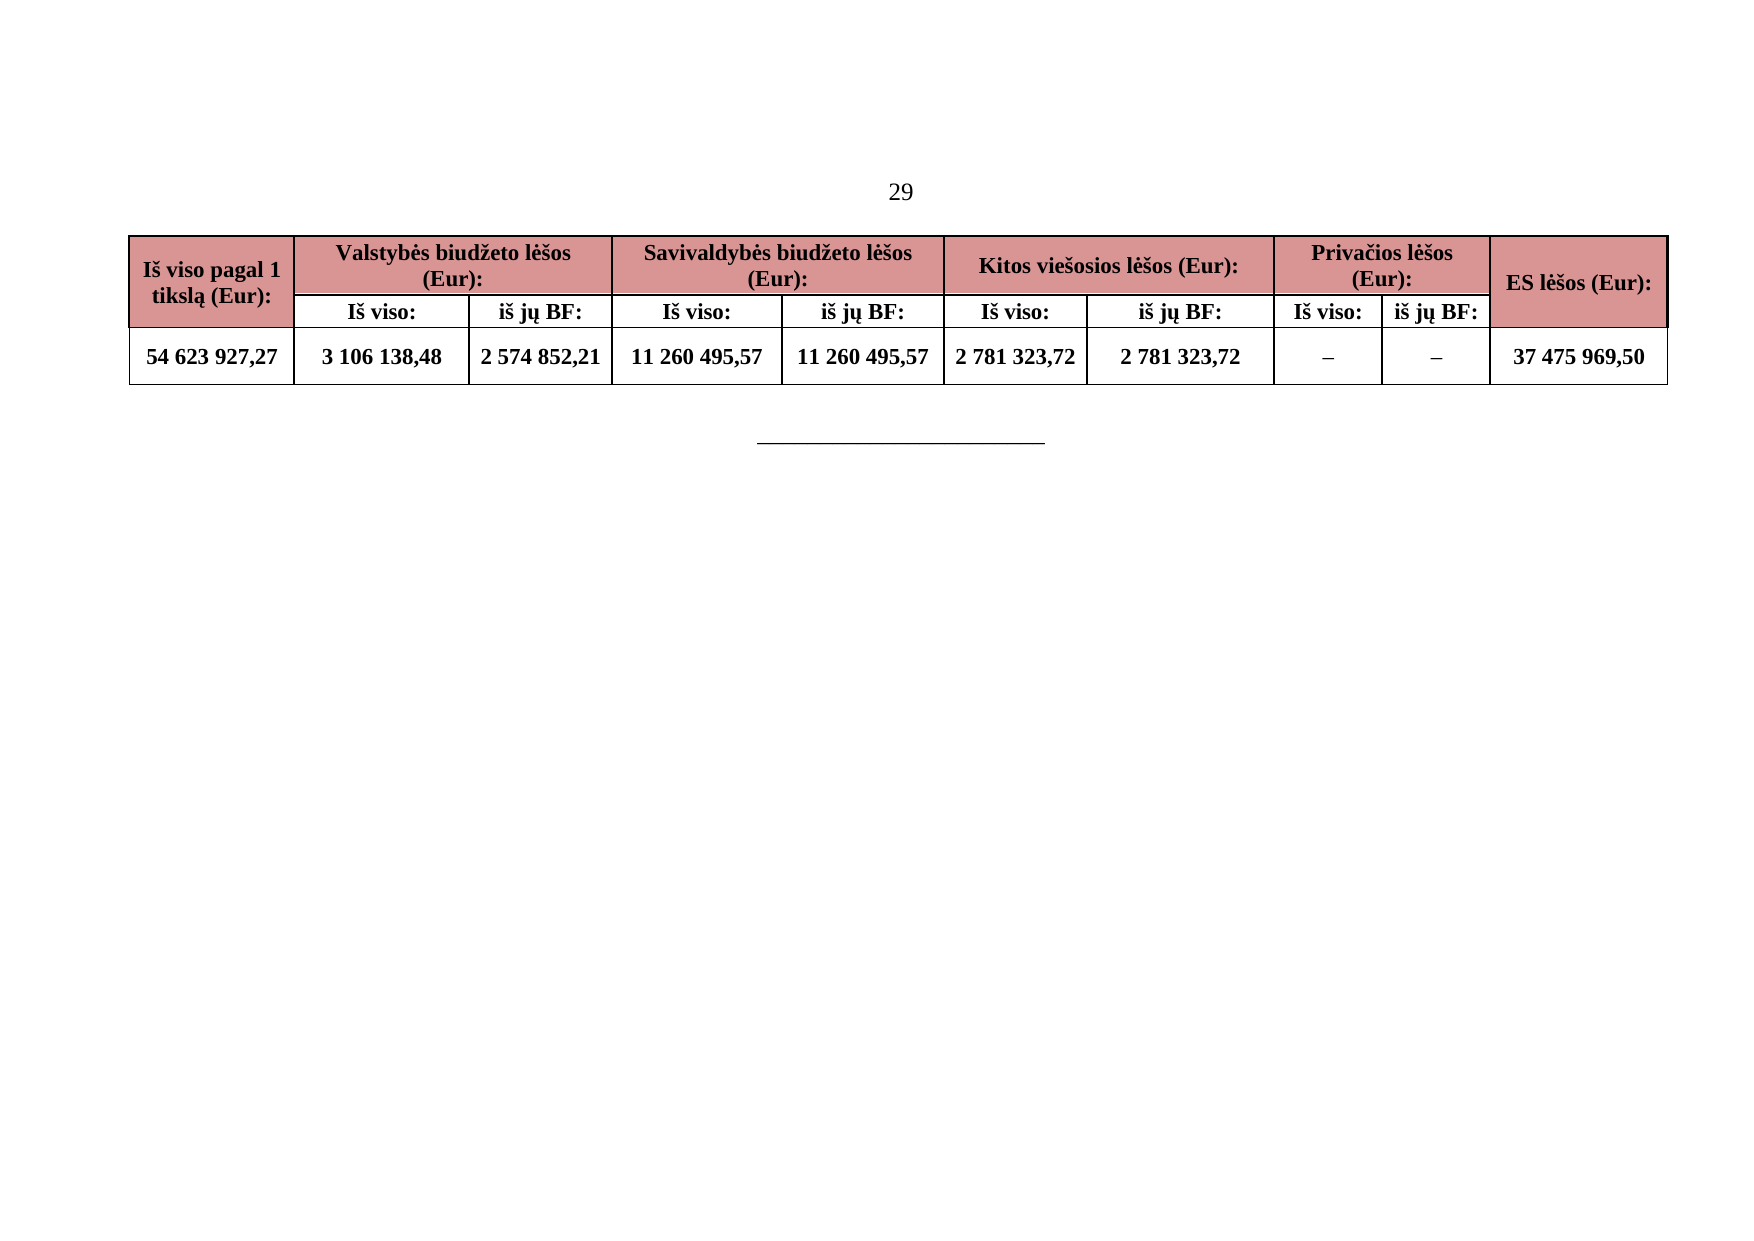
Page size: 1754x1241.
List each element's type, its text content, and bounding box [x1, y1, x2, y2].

table_header Iš viso pagal 1 tikslą (Eur): [130, 237, 293, 327]
table_cell [782, 385, 944, 418]
table_cell 54 623 927,27 [130, 328, 293, 384]
table_cell [1382, 385, 1490, 418]
table_cell [129, 385, 294, 418]
table_cell 37 475 969,50 [1491, 328, 1667, 384]
table_cell [1087, 385, 1274, 418]
table_cell iš jų BF: [1383, 296, 1489, 327]
table_header Valstybės biudžeto lėšos (Eur): [295, 237, 611, 293]
table_header Privačios lėšos (Eur): [1275, 237, 1489, 293]
table_cell Iš viso: [613, 296, 781, 327]
table_header ES lėšos (Eur): [1491, 237, 1666, 327]
table_header Kitos viešosios lėšos (Eur): [945, 237, 1273, 293]
table_cell [469, 385, 612, 418]
table_cell 2 781 323,72 [1088, 328, 1273, 384]
table_cell [1490, 385, 1667, 418]
table_cell [1274, 385, 1382, 418]
table_header Savivaldybės biudžeto lėšos (Eur): [613, 237, 943, 293]
table_cell Iš viso: [945, 296, 1086, 327]
table_cell 2 781 323,72 [945, 328, 1086, 384]
table_cell Iš viso: [1275, 296, 1381, 327]
table_cell iš jų BF: [1088, 296, 1273, 327]
table_cell 2 574 852,21 [470, 328, 611, 384]
table_cell 11 260 495,57 [613, 328, 781, 384]
table_cell – [1275, 328, 1381, 384]
text _______________________ [118, 418, 1683, 447]
table_cell iš jų BF: [783, 296, 943, 327]
table_cell – [1383, 328, 1489, 384]
table_cell 11 260 495,57 [783, 328, 943, 384]
table_cell Iš viso: [295, 296, 468, 327]
table_cell iš jų BF: [470, 296, 611, 327]
table_cell [294, 385, 469, 418]
table_cell [612, 385, 782, 418]
table_cell 3 106 138,48 [295, 328, 468, 384]
table_cell [944, 385, 1087, 418]
